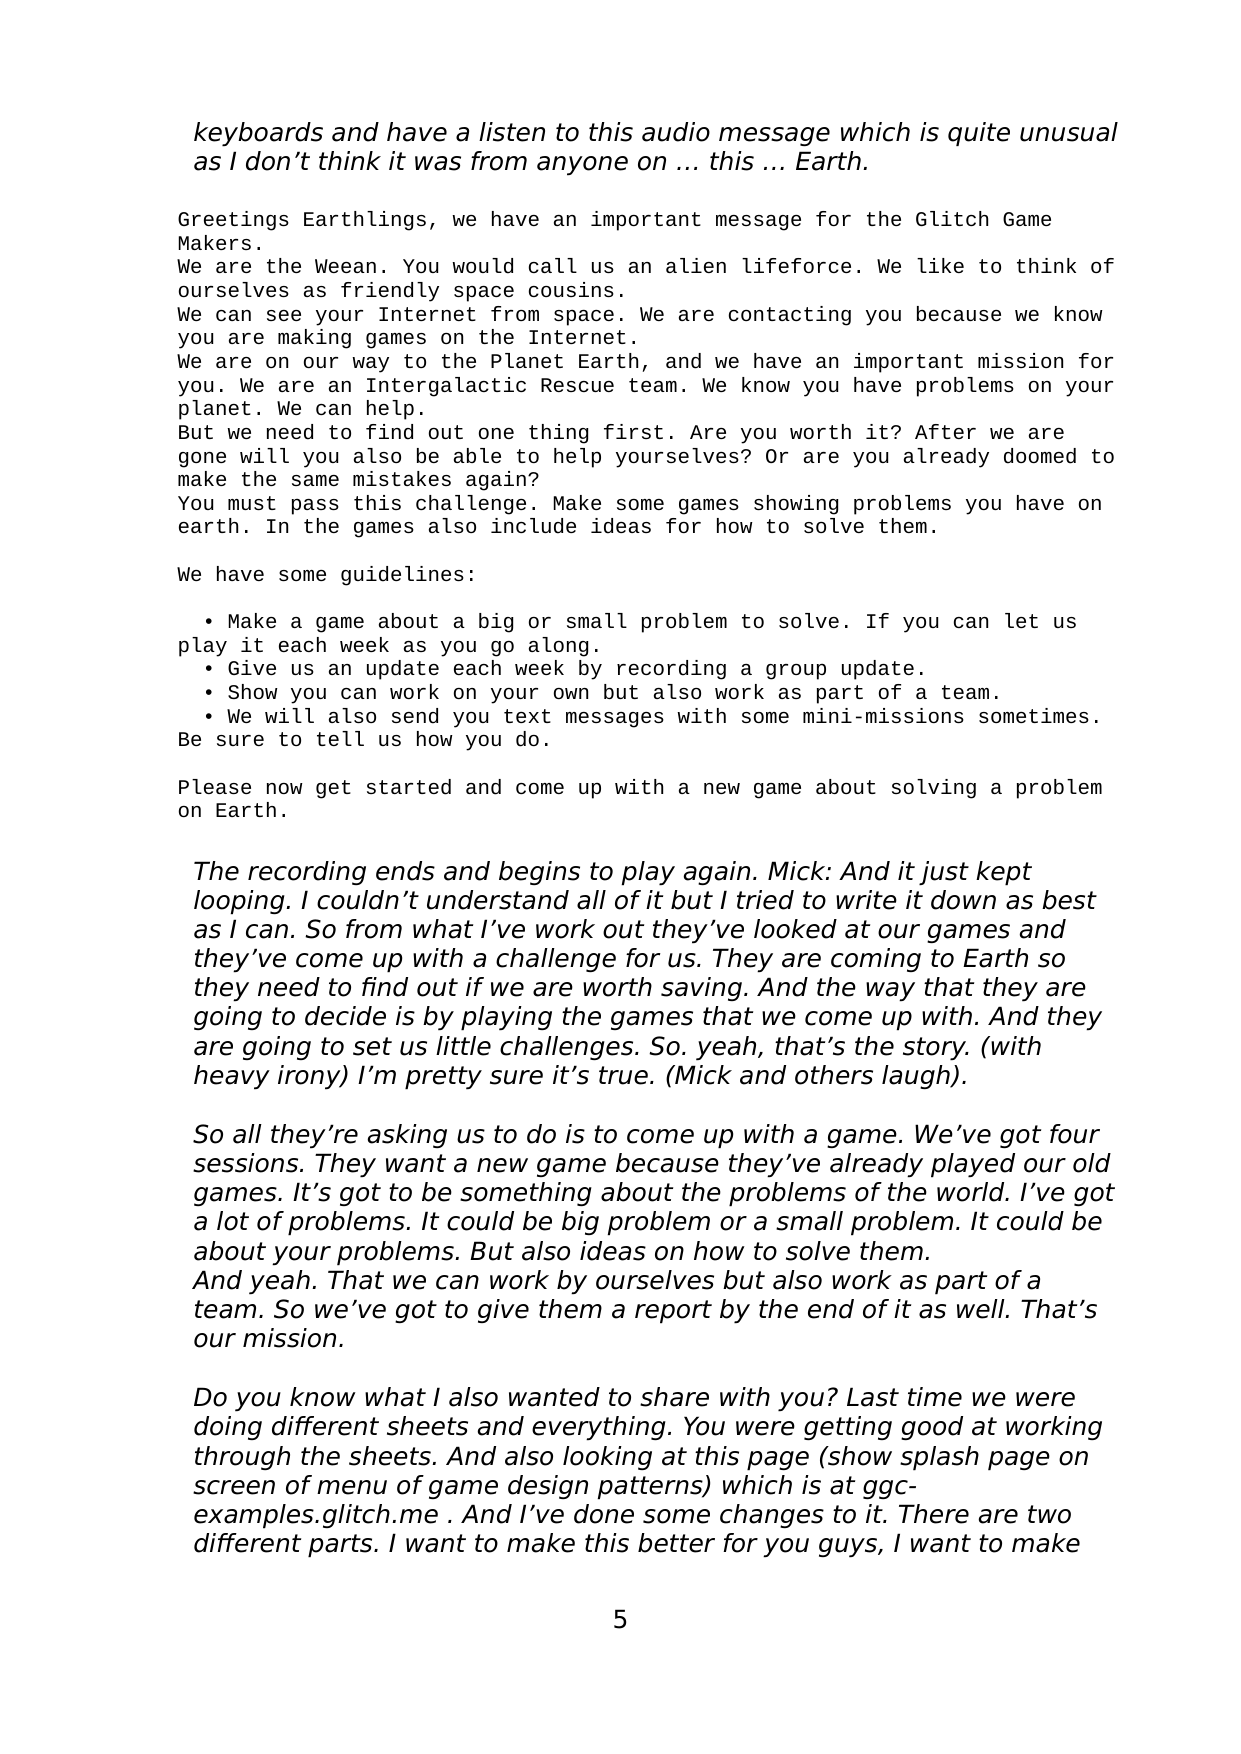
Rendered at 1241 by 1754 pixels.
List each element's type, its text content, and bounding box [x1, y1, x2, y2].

text You must pass this challenge. Make some games showing problems you have on earth. In the games also include ideas for how to solve them. [177, 493, 1122, 540]
text We have some guidelines: [177, 564, 1122, 587]
text keyboards and have a listen to this audio message which is quite unusual as I don’t think it was from anyone on … this … Earth. [193, 118, 1122, 176]
text The recording ends and begins to play again. Mick: And it just kept looping. I couldn’t understand all of it but I tried to write it down as best as I can. So from what I’ve work out they’ve looked at our games and they’ve come up with a challenge for us. They are coming to Earth so they need to find out if we are worth saving. And the way that they are going to decide is by playing the games that we come up with. And they are going to set us little challenges. So. yeah, that’s the story. (with heavy irony) I’m pretty sure it’s true. (Mick and others laugh). [193, 857, 1122, 1090]
text • Show you can work on your own but also work as part of a team. [177, 682, 1122, 706]
text We are on our way to the Planet Earth, and we have an important mission for you. We are an Intergalactic Rescue team. We know you have problems on your planet. We can help. [177, 351, 1122, 422]
text Do you know what I also wanted to share with you? Last time we were doing different sheets and everything. You were getting good at working through the sheets. And also looking at this page (show splash page on screen of menu of game design patterns) which is at ggc-examples.glitch.me . And I’ve done some changes to it. There are two different parts. I want to make this better for you guys, I want to make [193, 1383, 1122, 1558]
text We can see your Internet from space. We are contacting you because we know you are making games on the Internet. [177, 304, 1122, 351]
text • We will also send you text messages with some mini-missions sometimes. Be sure to tell us how you do. [177, 706, 1122, 753]
text Please now get started and come up with a new game about solving a problem on Earth. [177, 777, 1122, 824]
text • Give us an update each week by recording a group update. [177, 658, 1122, 682]
text Greetings Earthlings, we have an important message for the Glitch Game Makers. [177, 209, 1122, 256]
text So all they’re asking us to do is to come up with a game. We’ve got four sessions. They want a new game because they’ve already played our old games. It’s got to be something about the problems of the world. I’ve got a lot of problems. It could be big problem or a small problem. It could be about your problems. But also ideas on how to solve them. And yeah. That we can work by ourselves but also work as part of a team. So we’ve got to give them a report by the end of it as well. That’s our mission. [193, 1120, 1122, 1353]
text • Make a game about a big or small problem to solve. If you can let us play it each week as you go along. [177, 611, 1122, 658]
text But we need to find out one thing first. Are you worth it? After we are gone will you also be able to help yourselves? Or are you already doomed to make the same mistakes again? [177, 422, 1122, 493]
text We are the Weean. You would call us an alien lifeforce. We like to think of ourselves as friendly space cousins. [177, 256, 1122, 304]
